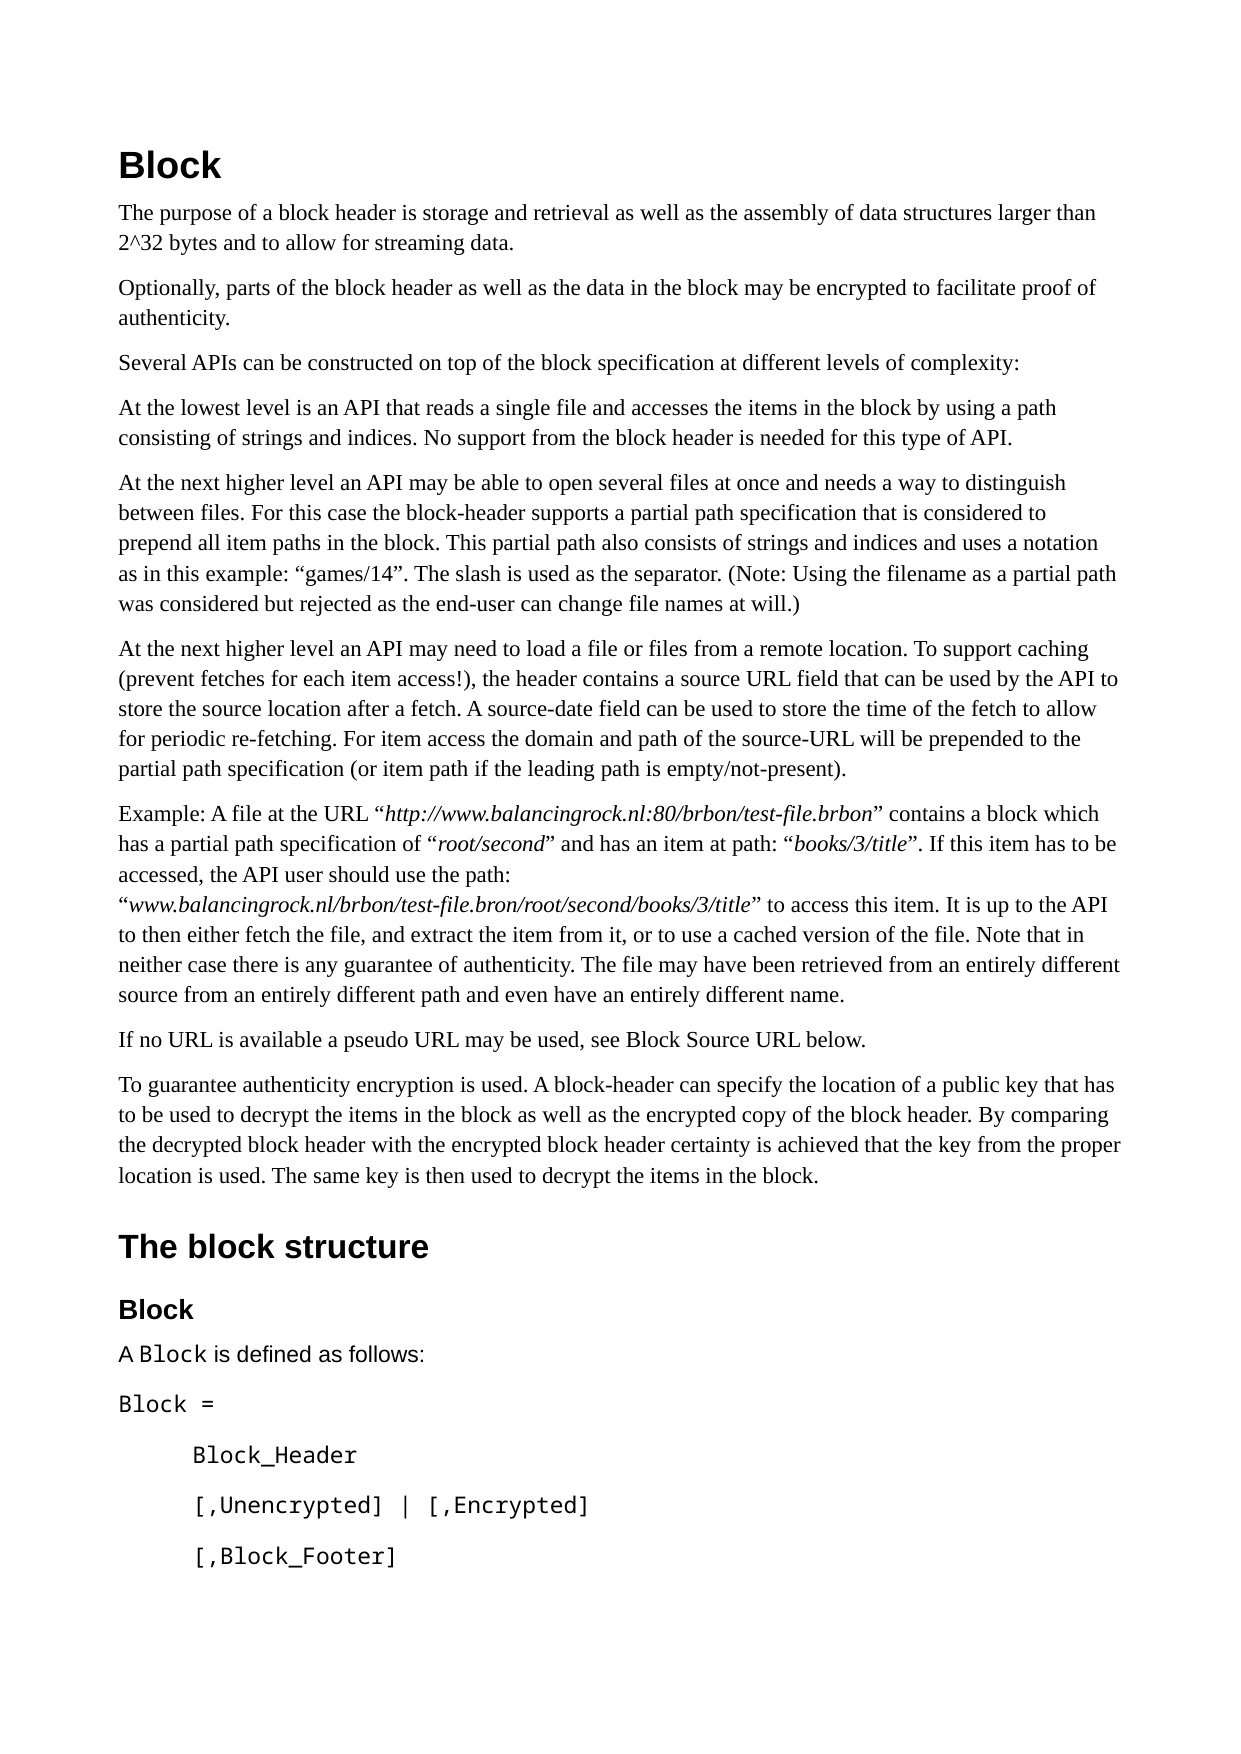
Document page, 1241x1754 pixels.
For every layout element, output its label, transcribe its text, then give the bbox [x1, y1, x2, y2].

text At the next higher level an API may need to load a file or files from a remote location. To support caching (prevent fetches for each item access!), the header contains a source URL field that can be used by the API to store the source location after a fetch. A source-date field can be used to store the time of the fetch to allow for periodic re-fetching. For item access the domain and path of the source-URL will be prepended to the partial path specification (or item path if the leading path is empty/not-present). [118, 635, 1122, 782]
text Optionally, parts of the block header as well as the data in the block may be encrypted to facilitate proof of authenticity. [118, 274, 1122, 331]
subtitle The block structure [118, 1227, 1122, 1266]
text Block = [118, 1388, 1122, 1419]
text Several APIs can be constructed on top of the block specification at different levels of complexity: [118, 349, 1122, 376]
text To guarantee authenticity encryption is used. A block-header can specify the location of a public key that has to be used to decrypt the items in the block as well as the encrypted copy of the block header. By comparing the decrypted block header with the encrypted block header certainty is achieved that the key from the proper location is used. The same key is then used to decrypt the items in the block. [118, 1071, 1122, 1188]
text At the next higher level an API may be able to open several files at once and needs a way to distinguish between files. For this case the block-header supports a partial path specification that is considered to prepend all item paths in the block. This partial path also consists of strings and indices and uses a notation as in this example: “games/14”. The slash is used as the separator. (Note: Using the filename as a partial path was considered but rejected as the end-user can change file names at will.) [118, 469, 1122, 616]
text The purpose of a block header is storage and retrieval as well as the assembly of data structures larger than 2^32 bytes and to allow for streaming data. [118, 199, 1122, 256]
text Block_Header [118, 1438, 1122, 1470]
subtitle Block [118, 143, 1122, 187]
text Example: A file at the URL “http://www.balancingrock.nl:80/brbon/test-file.brbon” contains a block which has a partial path specification of “root/second” and has an item at path: “books/3/title”. If this item has to be accessed, the API user should use the path: “www.balancingrock.nl/brbon/test-file.bron/root/second/books/3/title” to access this item. It is up to the API to then either fetch the file, and extract the item from it, or to use a cached version of the file. Note that in neither case there is any guarantee of authenticity. The file may have been retrieved from an entirely different source from an entirely different path and even have an entirely different name. [118, 800, 1122, 1008]
text [,Block_Footer] [118, 1539, 1122, 1571]
text A Block is defined as follows: [118, 1337, 1122, 1369]
text At the lowest level is an API that reads a single file and accesses the items in the block by using a path consisting of strings and indices. No support from the block header is needed for this type of API. [118, 394, 1122, 451]
text If no URL is available a pseudo URL may be used, see Block Source URL below. [118, 1026, 1122, 1053]
text [,Unencrypted] | [,Encrypted] [118, 1489, 1122, 1520]
subtitle Block [118, 1293, 1122, 1325]
